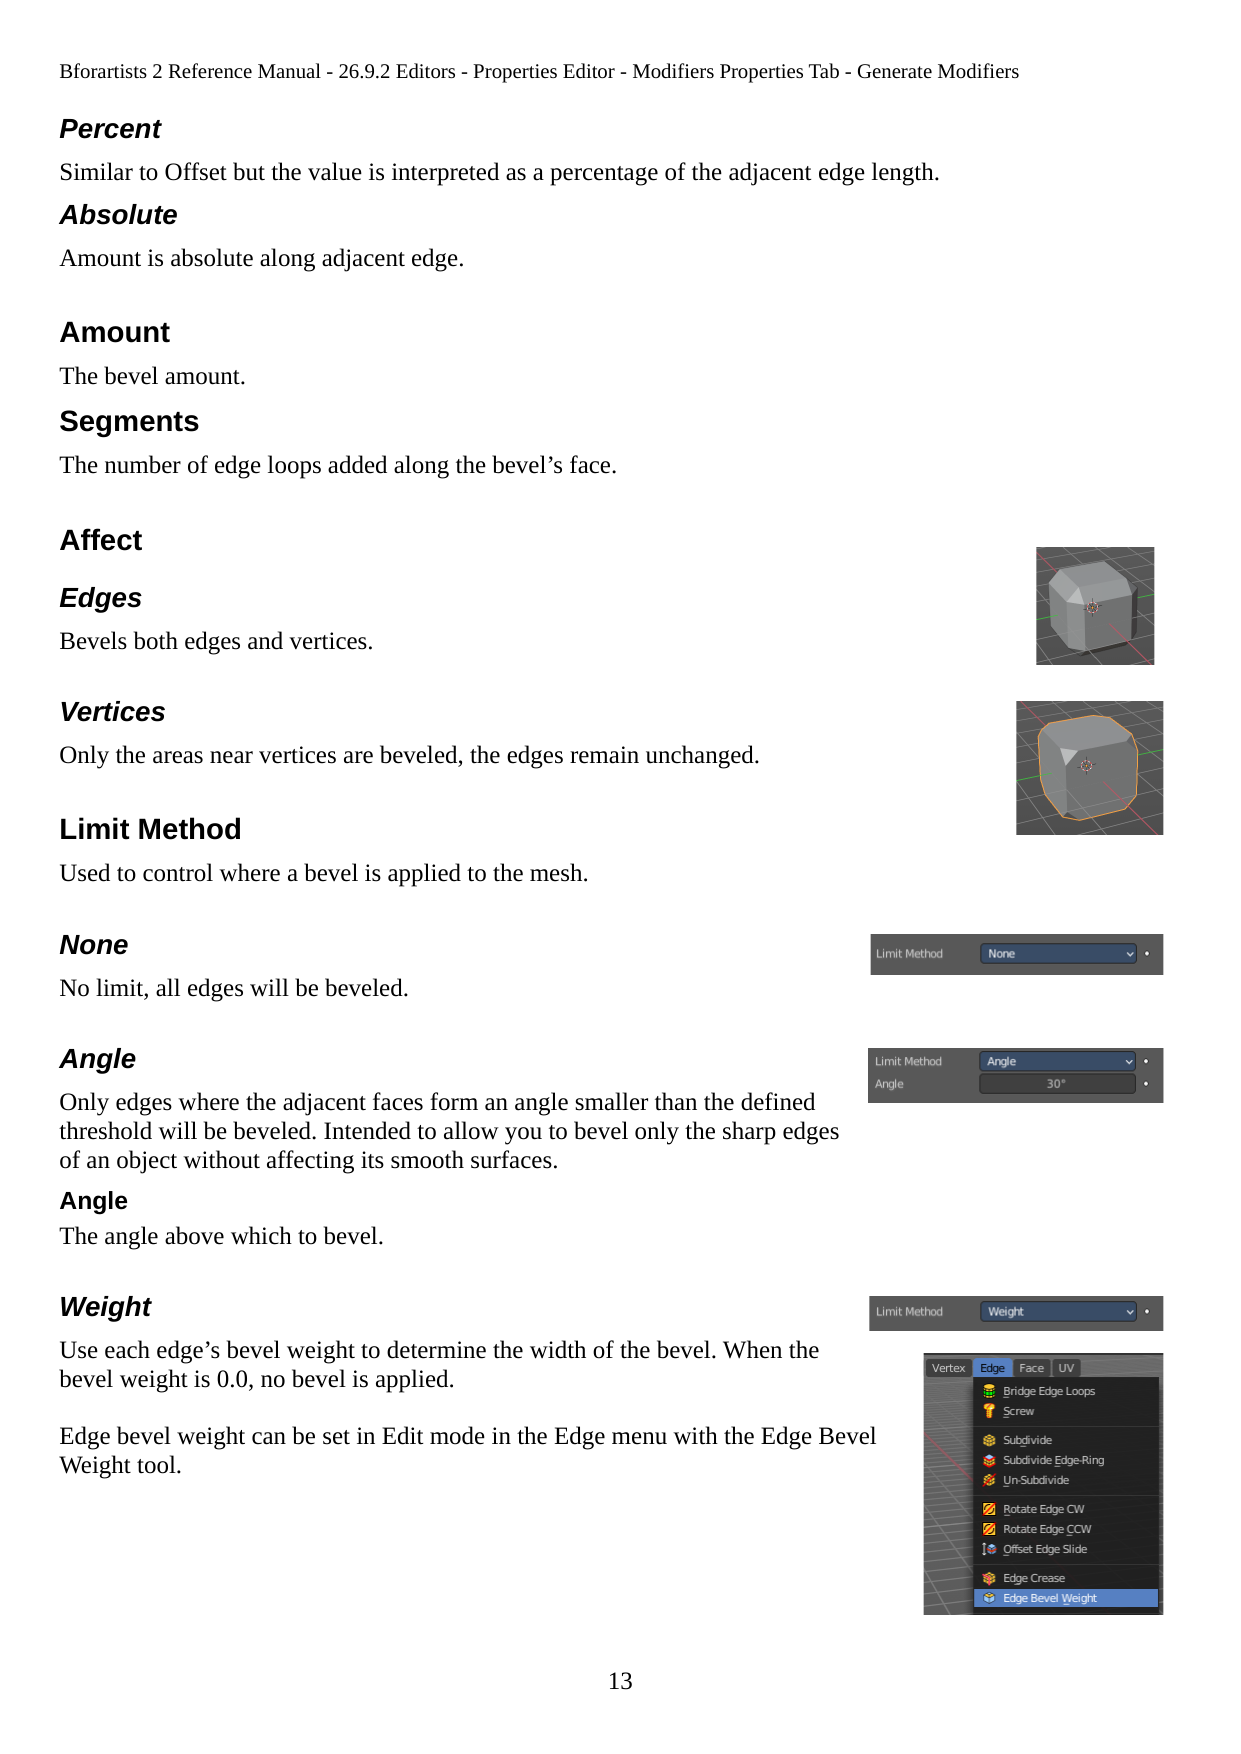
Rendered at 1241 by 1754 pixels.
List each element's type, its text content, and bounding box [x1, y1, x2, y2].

subtitle Angle [59, 1186, 1181, 1214]
subtitle Angle [59, 1043, 1181, 1075]
text Only edges where the adjacent faces form an angle smaller than the defined threshold will be beveled. Intended to allow you to bevel only the sharp edges of an object without affecting its smooth surfaces. [59, 1087, 1181, 1173]
subtitle Edges [59, 581, 1036, 613]
subtitle Amount [59, 315, 1181, 348]
subtitle Percent [59, 113, 1181, 144]
text The number of edge loops added along the bevel’s face. [59, 451, 1181, 479]
text The bevel amount. [59, 361, 1181, 390]
subtitle Affect [59, 523, 1181, 556]
text Only the areas near vertices are beveled, the edges remain unchanged. [59, 740, 1016, 769]
text Amount is absolute along adjacent edge. [59, 243, 1181, 271]
text Used to control where a bevel is applied to the mesh. [59, 858, 1181, 887]
subtitle None [59, 928, 1181, 960]
subtitle [1155, 581, 1181, 613]
picture [869, 1296, 1164, 1331]
subtitle Vertices [59, 696, 1181, 728]
picture [870, 934, 1164, 975]
subtitle Weight [59, 1291, 1181, 1323]
subtitle Segments [59, 404, 1181, 438]
text Edge bevel weight can be set in Edit mode in the Edge menu with the Edge Bevel Weight tool. [59, 1421, 923, 1479]
picture [1016, 701, 1164, 835]
subtitle Absolute [59, 198, 1181, 230]
text Bevels both edges and vertices. [59, 626, 1036, 654]
text [1155, 626, 1181, 654]
text Use each edge’s bevel weight to determine the width of the bevel. When the bevel weight is 0.0, no bevel is applied. [59, 1335, 1181, 1393]
text Similar to Offset but the value is interpreted as a percentage of the adjacent edge length. [59, 157, 1181, 186]
text The angle above which to bevel. [59, 1221, 1181, 1249]
picture [1036, 547, 1155, 665]
picture [868, 1048, 1164, 1103]
picture [923, 1353, 1164, 1615]
text No limit, all edges will be beveled. [59, 973, 1181, 1002]
subtitle Limit Method [59, 812, 1181, 846]
